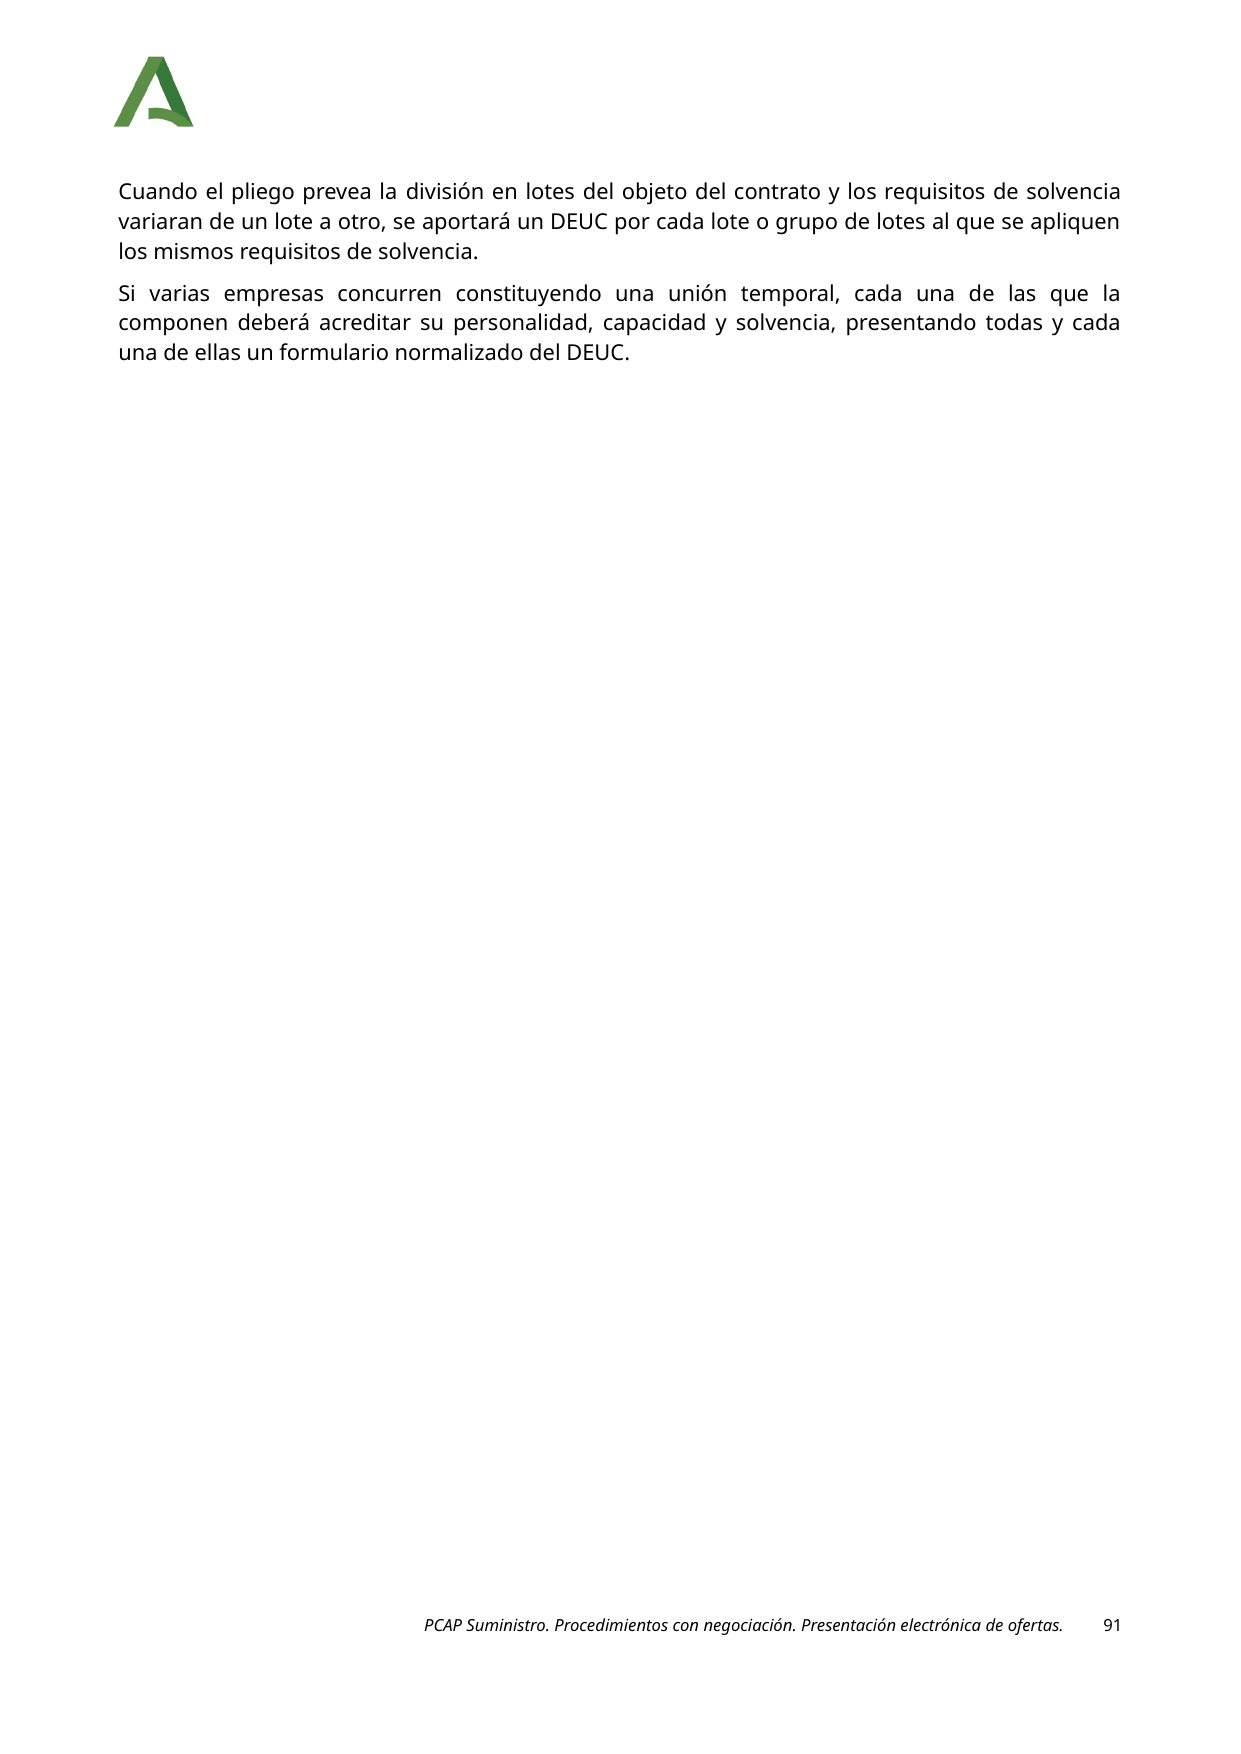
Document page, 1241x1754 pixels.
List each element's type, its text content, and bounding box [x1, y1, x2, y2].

picture [109, 52, 198, 131]
text Si varias empresas concurren constituyendo una unión temporal, cada una de las que la componen deberá acreditar su personalidad, capacidad y solvencia, presentando todas y cada una de ellas un formulario normalizado del DEUC. [118, 277, 1122, 367]
text Cuando el pliego prevea la división en lotes del objeto del contrato y los requisitos de solvencia variaran de un lote a otro, se aportará un DEUC por cada lote o grupo de lotes al que se apliquen los mismos requisitos de solvencia. [118, 176, 1122, 266]
